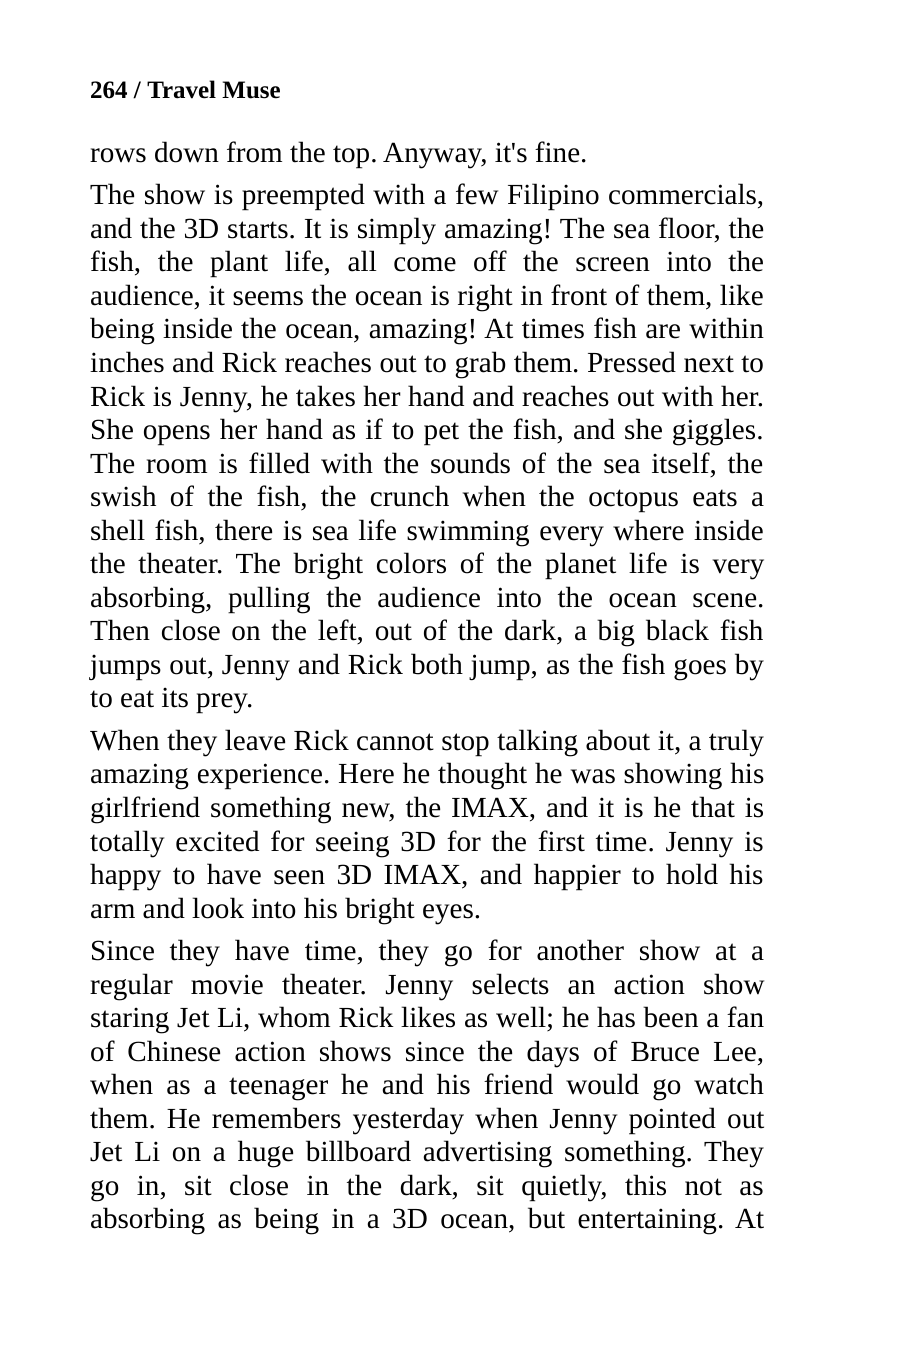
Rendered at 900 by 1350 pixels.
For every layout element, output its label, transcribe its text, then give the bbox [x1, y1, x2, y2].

text Since they have time, they go for another show at a regular movie theater. Jenny selects an action show staring Jet Li, whom Rick likes as well; he has been a fan of Chinese action shows since the days of Bruce Lee, when as a teenager he and his friend would go watch them. He remembers yesterday when Jenny pointed out Jet Li on a huge billboard advertising something. They go in, sit close in the dark, sit quietly, this not as absorbing as being in a 3D ocean, but entertaining. At [90, 933, 765, 1235]
text The show is preempted with a few Filipino commercials, and the 3D starts. It is simply amazing! The sea floor, the fish, the plant life, all come off the screen into the audience, it seems the ocean is right in front of them, like being inside the ocean, amazing! At times fish are within inches and Rick reaches out to grab them. Pressed next to Rick is Jenny, he takes her hand and reaches out with her. She opens her hand as if to pet the fish, and she giggles. The room is filled with the sounds of the sea itself, the swish of the fish, the crunch when the octopus eats a shell fish, there is sea life swimming every where inside the theater. The bright colors of the planet life is very absorbing, pulling the audience into the ocean scene. Then close on the left, out of the dark, a big black fish jumps out, Jenny and Rick both jump, as the fish goes by to eat its prey. [90, 177, 765, 714]
text rows down from the top. Anyway, it's fine. [90, 135, 765, 168]
text When they leave Rick cannot stop talking about it, a truly amazing experience. Here he thought he was showing his girlfriend something new, the IMAX, and it is he that is totally excited for seeing 3D for the first time. Jenny is happy to have seen 3D IMAX, and happier to hold his arm and look into his bright eyes. [90, 723, 765, 924]
